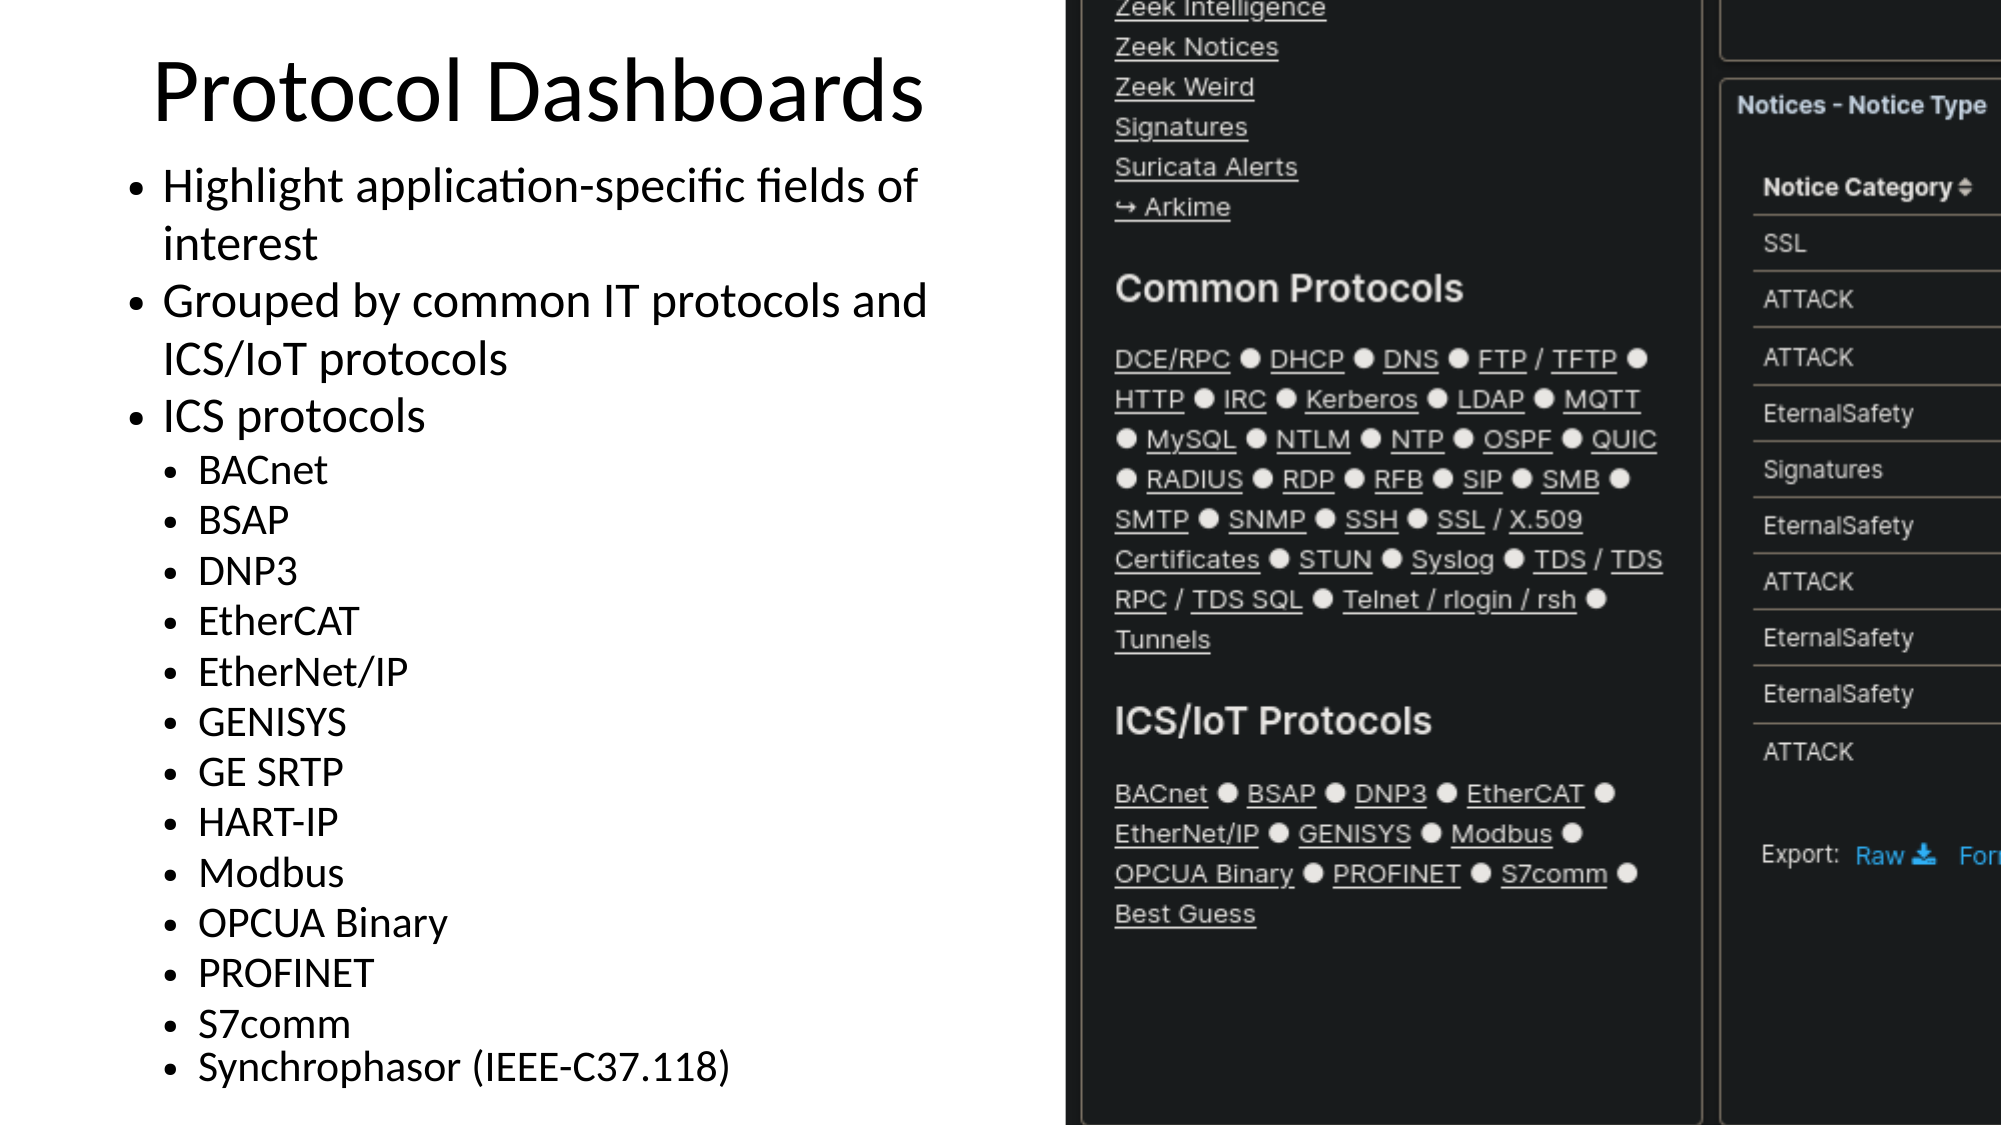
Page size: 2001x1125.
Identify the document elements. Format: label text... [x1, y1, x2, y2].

text_box Highlight application-specific fields of interest Grouped by common IT protocols and ICS/IoT protocols ICS protocols BACnet BSAP DNP3 EtherCAT EtherNet/IP GENISYS GE SRTP HART-IP Modbus OPCUA Binary PROFINET S7comm Synchrophasor (IEEE-C37.118) [112, 150, 1051, 1102]
title Protocol Dashboards [137, 0, 1065, 201]
picture [1065, 0, 2000, 1125]
